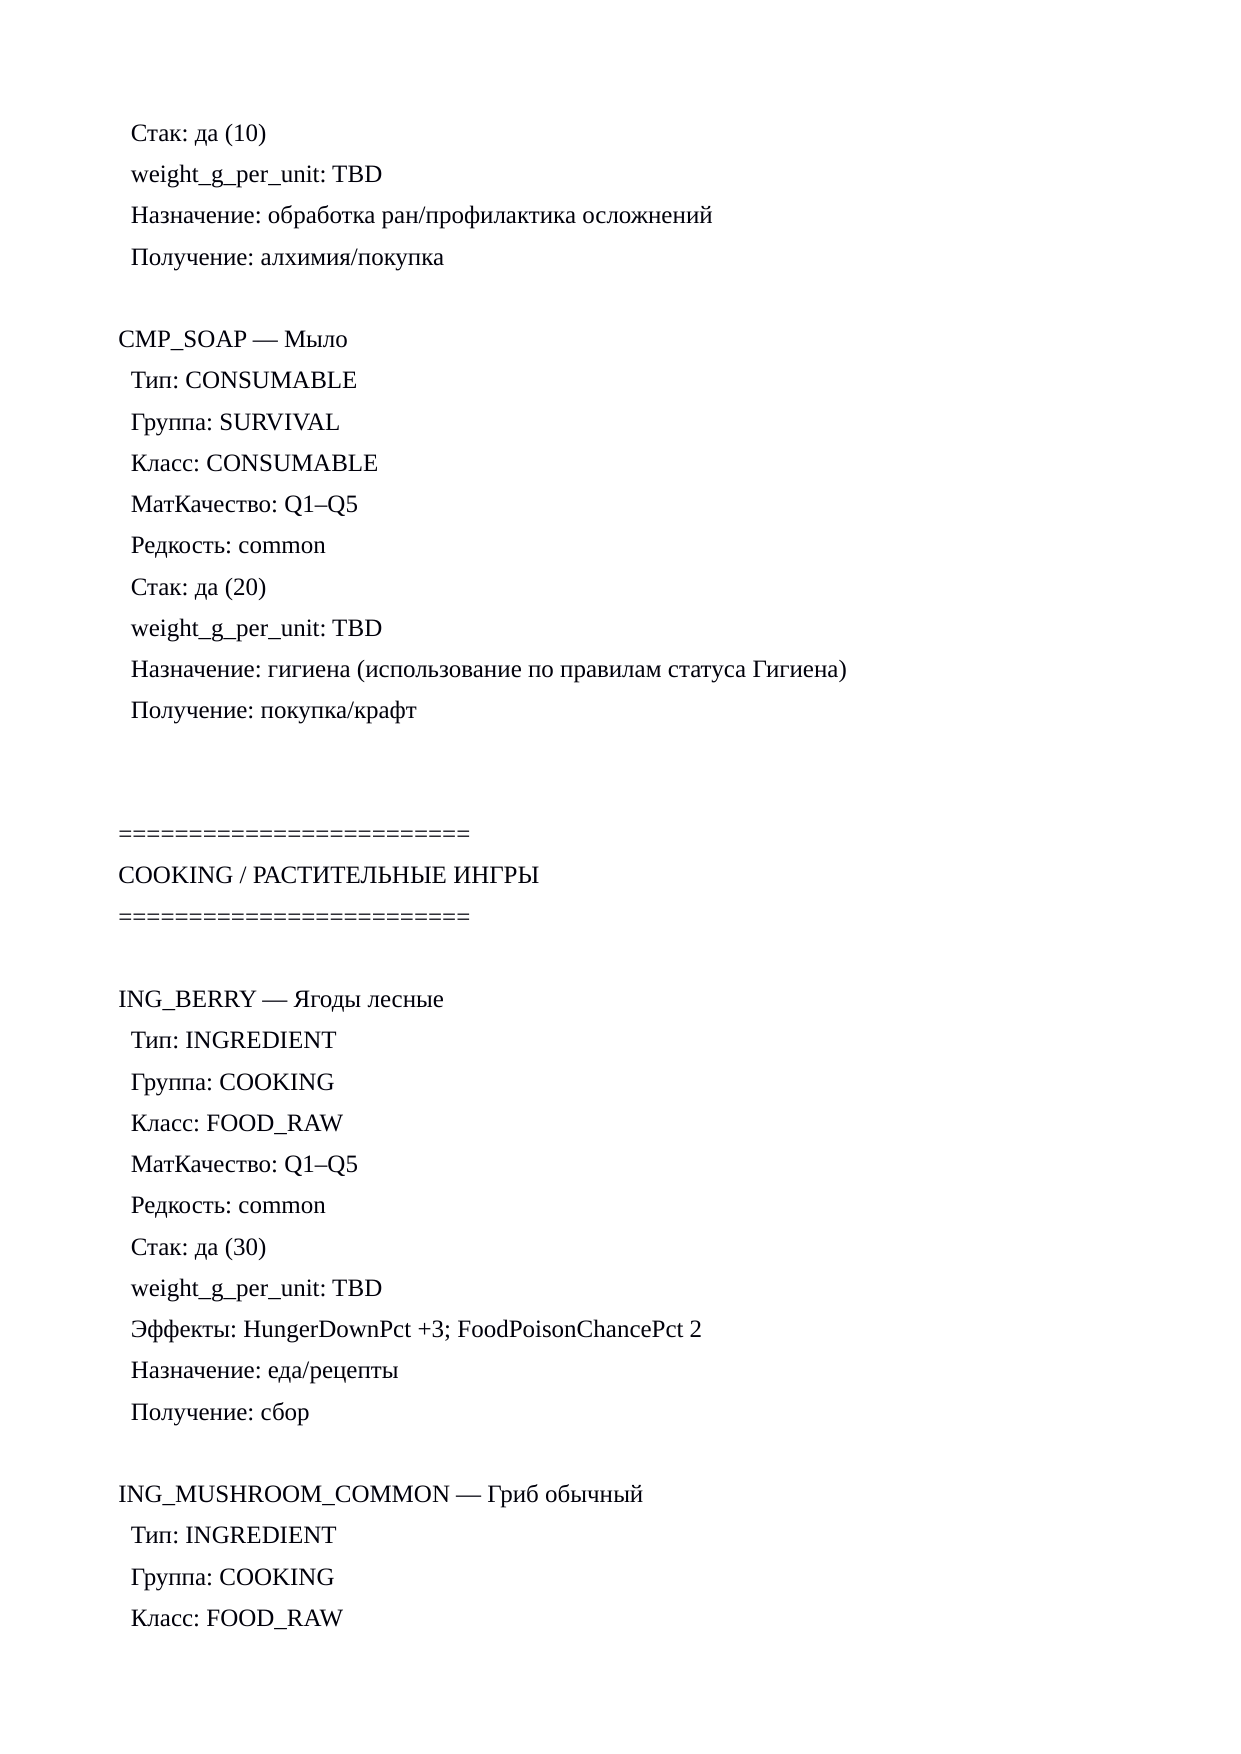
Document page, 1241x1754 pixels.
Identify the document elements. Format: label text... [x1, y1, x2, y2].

text Назначение: еда/рецепты [118, 1356, 1122, 1384]
text Эффекты: HungerDownPct +3; FoodPoisonChancePct 2 [118, 1314, 1122, 1343]
text ========================= [118, 819, 1122, 848]
text Тип: CONSUMABLE [118, 366, 1122, 394]
text МатКачество: Q1–Q5 [118, 1149, 1122, 1178]
text Назначение: гигиена (использование по правилам статуса Гигиена) [118, 654, 1122, 683]
text Получение: алхимия/покупка [118, 242, 1122, 271]
text weight_g_per_unit: TBD [118, 1273, 1122, 1302]
text Получение: сбор [118, 1397, 1122, 1426]
text Группа: SURVIVAL [118, 407, 1122, 436]
text weight_g_per_unit: TBD [118, 159, 1122, 188]
text Класс: CONSUMABLE [118, 448, 1122, 477]
text ING_MUSHROOM_COMMON — Гриб обычный [118, 1479, 1122, 1508]
text CMP_SOAP — Мыло [118, 324, 1122, 353]
text Редкость: common [118, 531, 1122, 559]
text weight_g_per_unit: TBD [118, 613, 1122, 642]
text COOKING / РАСТИТЕЛЬНЫЕ ИНГРЫ [118, 861, 1122, 889]
text Стак: да (10) [118, 118, 1122, 147]
text Стак: да (20) [118, 572, 1122, 601]
text Группа: COOKING [118, 1067, 1122, 1096]
text Тип: INGREDIENT [118, 1521, 1122, 1549]
text ING_BERRY — Ягоды лесные [118, 984, 1122, 1013]
text Редкость: common [118, 1191, 1122, 1219]
text Группа: COOKING [118, 1562, 1122, 1591]
text Стак: да (30) [118, 1232, 1122, 1261]
text МатКачество: Q1–Q5 [118, 489, 1122, 518]
text Получение: покупка/крафт [118, 696, 1122, 724]
text Класс: FOOD_RAW [118, 1603, 1122, 1632]
text Класс: FOOD_RAW [118, 1108, 1122, 1137]
text Тип: INGREDIENT [118, 1026, 1122, 1054]
text ========================= [118, 902, 1122, 931]
text Назначение: обработка ран/профилактика осложнений [118, 201, 1122, 229]
